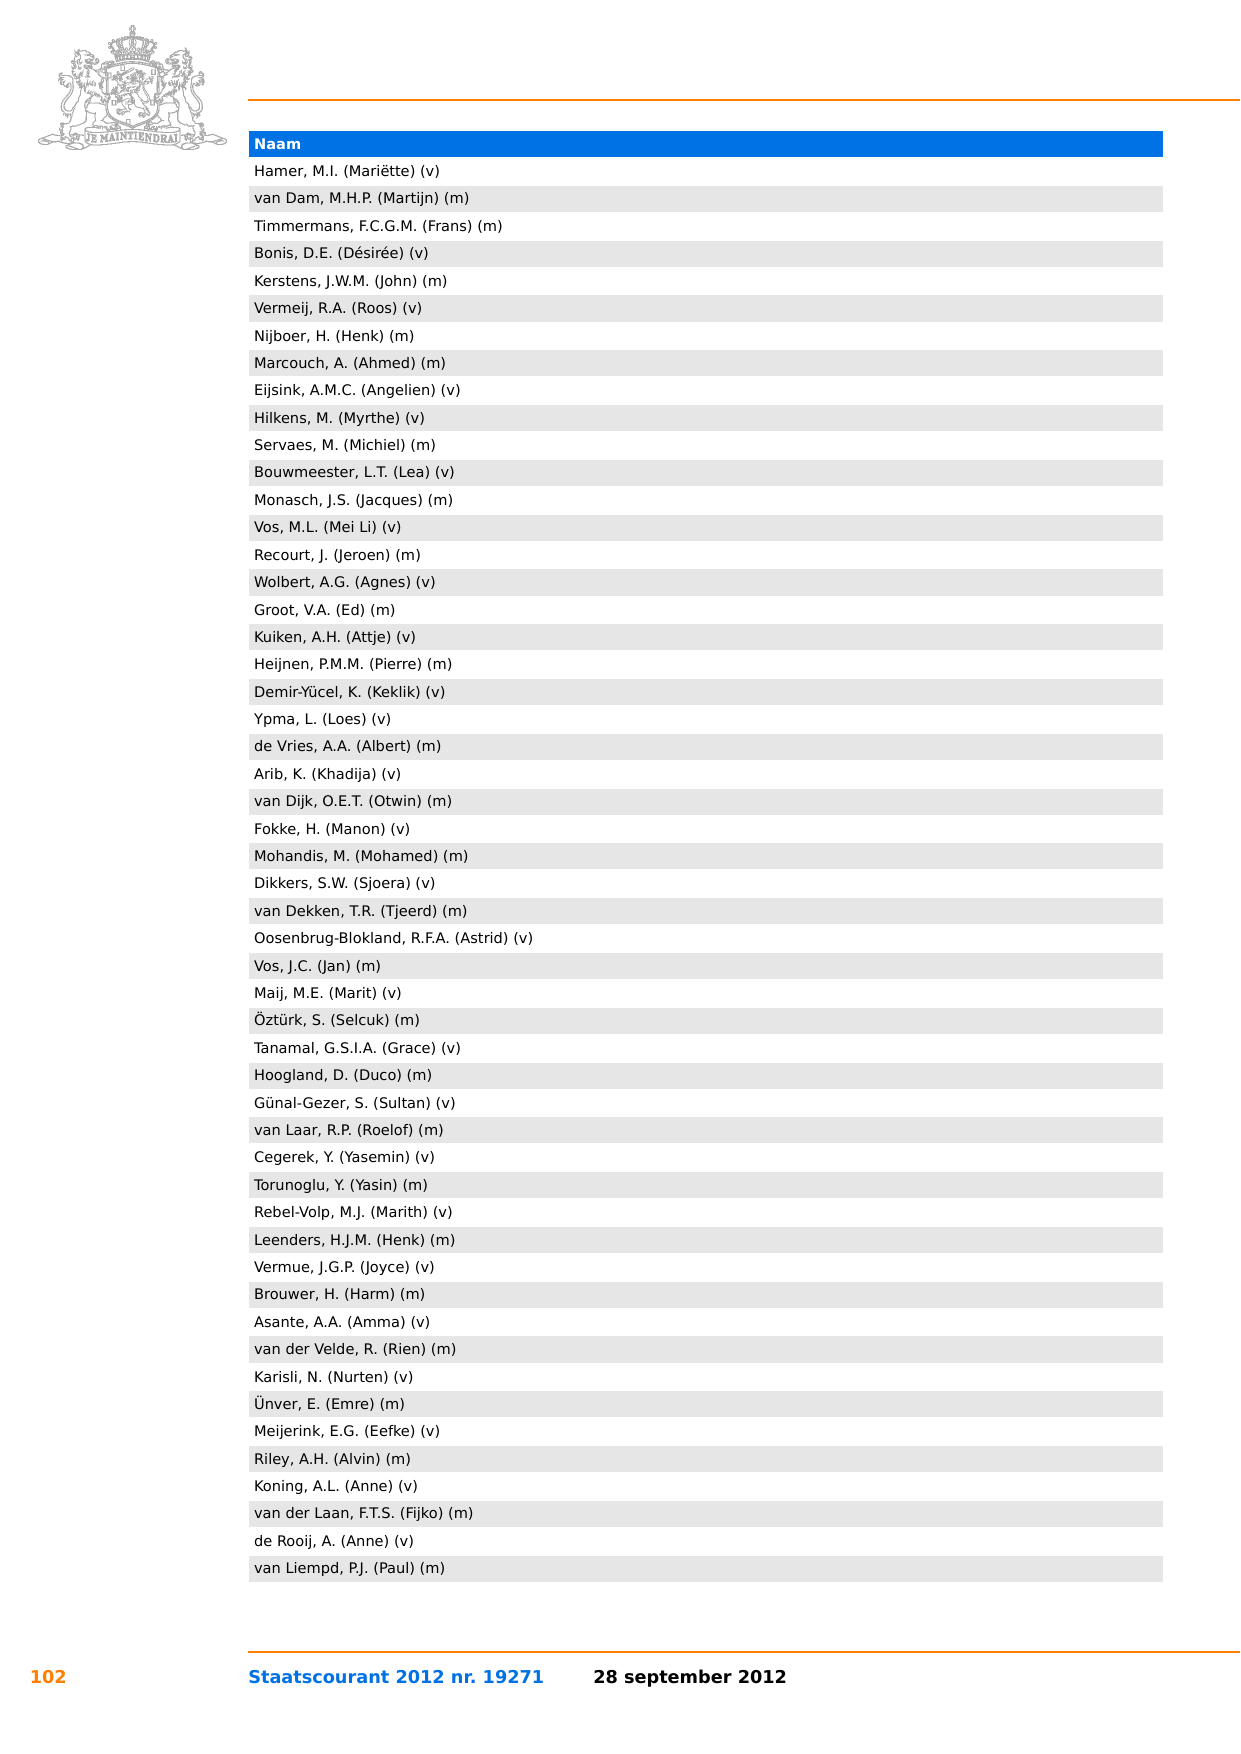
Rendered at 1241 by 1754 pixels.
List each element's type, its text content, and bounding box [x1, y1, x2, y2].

table_cell Günal-Gezer, S. (Sultan) (v) [249, 1090, 1163, 1116]
table_cell Hilkens, M. (Myrthe) (v) [249, 405, 1163, 431]
table_cell van der Velde, R. (Rien) (m) [249, 1336, 1163, 1363]
table_cell Kuiken, A.H. (Attje) (v) [249, 624, 1163, 650]
table_cell Arib, K. (Khadija) (v) [249, 761, 1163, 787]
table_cell Timmermans, F.C.G.M. (Frans) (m) [249, 213, 1163, 239]
table_cell Leenders, H.J.M. (Henk) (m) [249, 1227, 1163, 1253]
table_header Naam [249, 131, 1163, 157]
table_cell Ypma, L. (Loes) (v) [249, 706, 1163, 733]
table_cell Vos, M.L. (Mei Li) (v) [249, 515, 1163, 541]
table_cell Nijboer, H. (Henk) (m) [249, 323, 1163, 349]
table_cell van Dijk, O.E.T. (Otwin) (m) [249, 789, 1163, 815]
table_cell Wolbert, A.G. (Agnes) (v) [249, 569, 1163, 596]
table_cell Öztürk, S. (Selcuk) (m) [249, 1008, 1163, 1034]
table_cell Marcouch, A. (Ahmed) (m) [249, 350, 1163, 376]
table_cell Maij, M.E. (Marit) (v) [249, 980, 1163, 1007]
table_cell Heijnen, P.M.M. (Pierre) (m) [249, 651, 1163, 678]
table_cell van Dekken, T.R. (Tjeerd) (m) [249, 898, 1163, 924]
table_cell Bouwmeester, L.T. (Lea) (v) [249, 460, 1163, 486]
table_cell Meijerink, E.G. (Eefke) (v) [249, 1419, 1163, 1445]
table_cell van der Laan, F.T.S. (Fijko) (m) [249, 1501, 1163, 1527]
table_cell Servaes, M. (Michiel) (m) [249, 432, 1163, 459]
table_cell van Laar, R.P. (Roelof) (m) [249, 1117, 1163, 1143]
table_cell de Vries, A.A. (Albert) (m) [249, 734, 1163, 760]
table_cell Fokke, H. (Manon) (v) [249, 816, 1163, 842]
table_cell Dikkers, S.W. (Sjoera) (v) [249, 871, 1163, 897]
table_cell Vos, J.C. (Jan) (m) [249, 953, 1163, 979]
table_cell Eijsink, A.M.C. (Angelien) (v) [249, 378, 1163, 404]
table_cell Mohandis, M. (Mohamed) (m) [249, 843, 1163, 869]
table_cell Asante, A.A. (Amma) (v) [249, 1309, 1163, 1335]
table_cell Bonis, D.E. (Désirée) (v) [249, 241, 1163, 267]
table_cell Karisli, N. (Nurten) (v) [249, 1364, 1163, 1390]
table_cell Hamer, M.I. (Mariëtte) (v) [249, 158, 1163, 185]
table_cell Kerstens, J.W.M. (John) (m) [249, 268, 1163, 294]
table_cell Recourt, J. (Jeroen) (m) [249, 542, 1163, 568]
table_cell van Liempd, P.J. (Paul) (m) [249, 1556, 1163, 1582]
table_cell Rebel-Volp, M.J. (Marith) (v) [249, 1199, 1163, 1226]
table_cell Groot, V.A. (Ed) (m) [249, 597, 1163, 623]
table_cell Torunoglu, Y. (Yasin) (m) [249, 1172, 1163, 1198]
table_cell Oosenbrug-Blokland, R.F.A. (Astrid) (v) [249, 925, 1163, 952]
table_cell Tanamal, G.S.I.A. (Grace) (v) [249, 1035, 1163, 1061]
table_cell Demir-Yücel, K. (Keklik) (v) [249, 679, 1163, 705]
table_cell Koning, A.L. (Anne) (v) [249, 1473, 1163, 1500]
table_cell van Dam, M.H.P. (Martijn) (m) [249, 186, 1163, 212]
table_cell Hoogland, D. (Duco) (m) [249, 1063, 1163, 1089]
picture [38, 25, 227, 150]
table_cell Cegerek, Y. (Yasemin) (v) [249, 1145, 1163, 1171]
table_cell de Rooij, A. (Anne) (v) [249, 1528, 1163, 1554]
table_cell Riley, A.H. (Alvin) (m) [249, 1446, 1163, 1472]
table_cell Ünver, E. (Emre) (m) [249, 1391, 1163, 1417]
table_cell Monasch, J.S. (Jacques) (m) [249, 487, 1163, 513]
table_cell Vermeij, R.A. (Roos) (v) [249, 295, 1163, 322]
table_cell Brouwer, H. (Harm) (m) [249, 1282, 1163, 1308]
table_cell Vermue, J.G.P. (Joyce) (v) [249, 1254, 1163, 1281]
